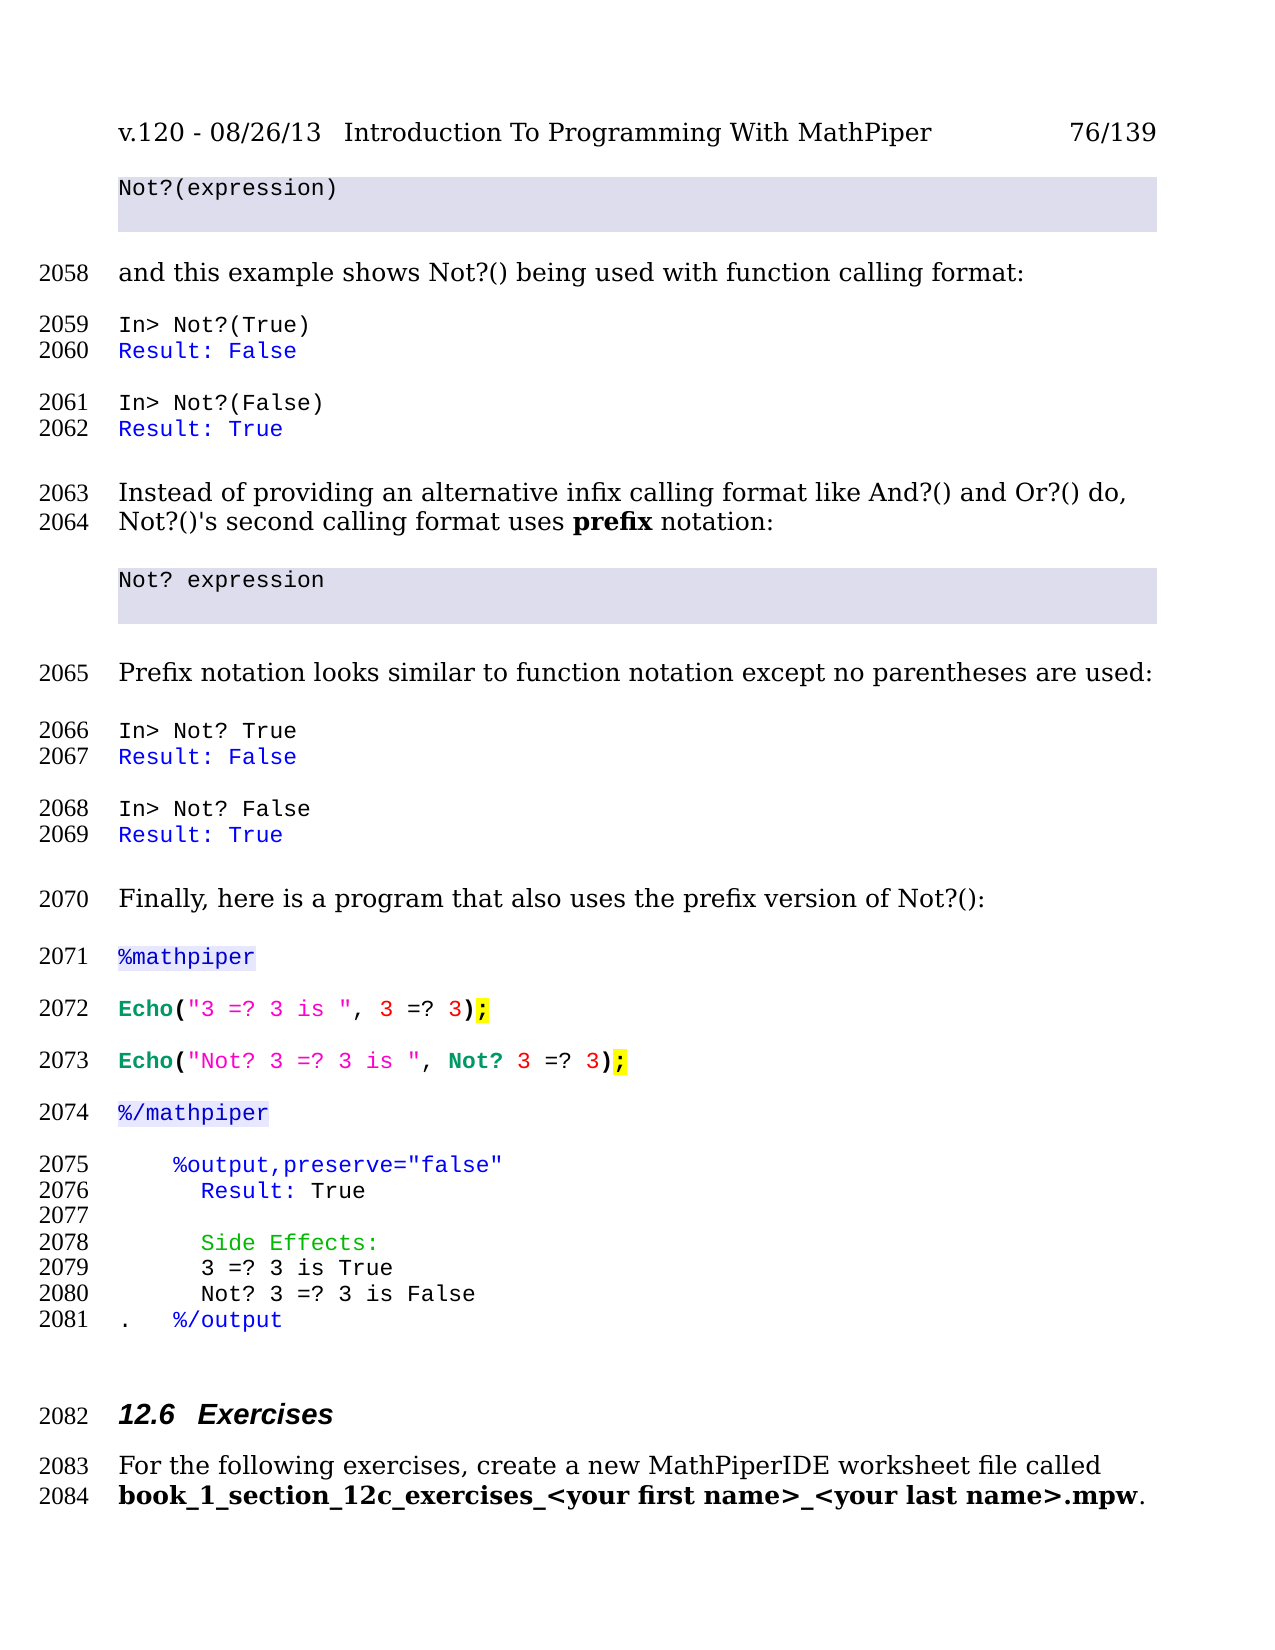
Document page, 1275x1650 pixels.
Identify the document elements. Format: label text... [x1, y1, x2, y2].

text %/mathpiper [118, 1101, 1157, 1127]
text Result: False [118, 339, 1157, 365]
text Result: True [118, 823, 1157, 849]
text In> Not?(True) [118, 313, 1157, 339]
text %output,preserve="false" [118, 1153, 1157, 1179]
text Result: True [118, 1179, 1157, 1205]
text In> Not?(False) [118, 391, 1157, 417]
text . %/output [118, 1309, 1157, 1334]
text Result: True [118, 417, 1157, 443]
text %mathpiper [118, 946, 1157, 971]
table_header Not? expression [118, 568, 1157, 624]
text Not? 3 =? 3 is False [118, 1283, 1157, 1309]
text Prefix notation looks similar to function notation except no parentheses are used: [118, 659, 1157, 688]
text Echo("3 =? 3 is ", 3 =? 3); [118, 997, 1157, 1023]
text In> Not? False [118, 798, 1157, 823]
text For the following exercises, create a new MathPiperIDE worksheet file called book_1_section_12c_exercises_<your first name>_<your last name>.mpw. [118, 1452, 1157, 1510]
subtitle Exercises [118, 1397, 1157, 1431]
text In> Not? True [118, 720, 1157, 746]
table_header Not?(expression) [118, 177, 1157, 232]
text 3 =? 3 is True [118, 1257, 1157, 1283]
text Result: False [118, 746, 1157, 772]
text Echo("Not? 3 =? 3 is ", Not? 3 =? 3); [118, 1049, 1157, 1075]
text Finally, here is a program that also uses the prefix version of Not?(): [118, 884, 1157, 913]
text Side Effects: [118, 1231, 1157, 1257]
text and this example shows Not?() being used with function calling format: [118, 258, 1157, 287]
text Instead of providing an alternative infix calling format like And?() and Or?() do, Not?()'s second calling format uses prefix notation: [118, 478, 1157, 536]
